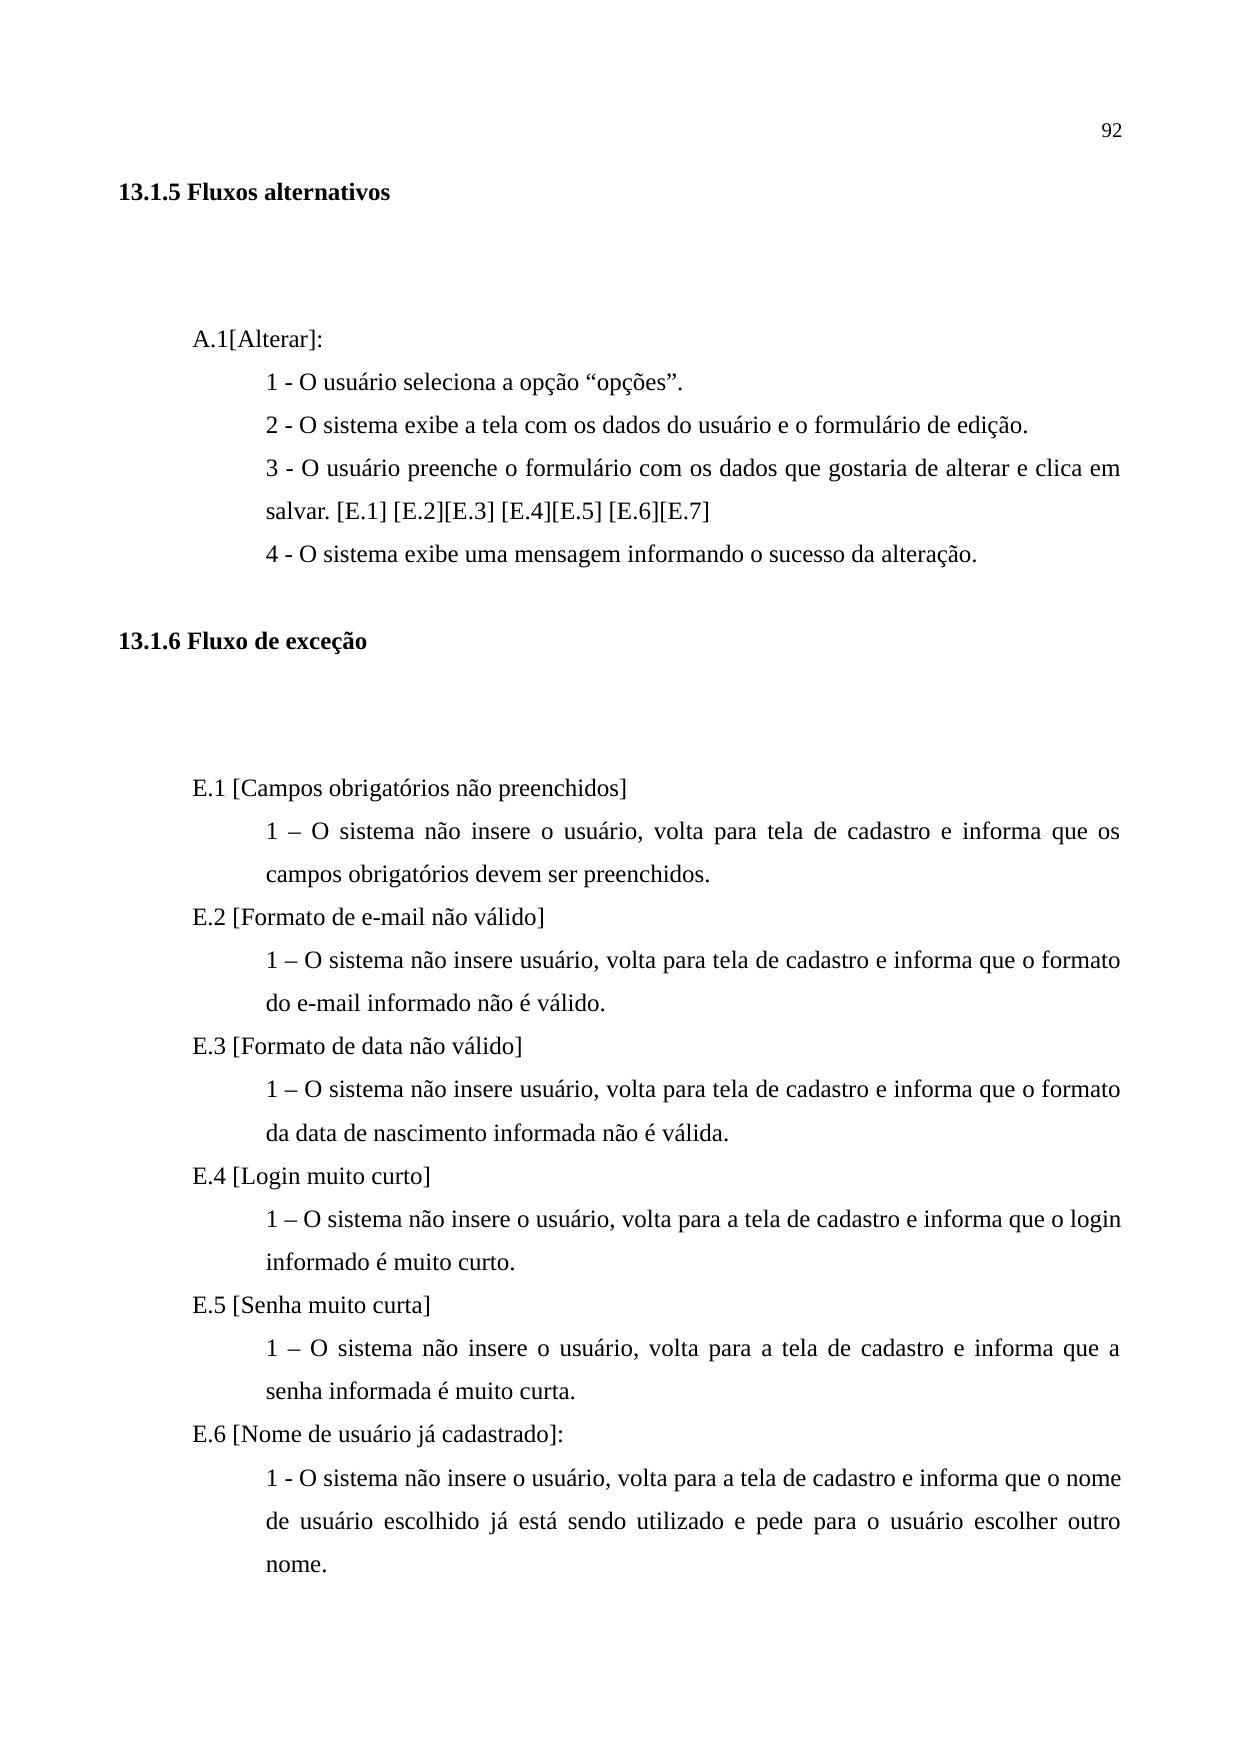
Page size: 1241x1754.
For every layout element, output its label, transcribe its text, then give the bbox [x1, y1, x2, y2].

text E.2 [Formato de e-mail não válido] [118, 902, 1122, 931]
text 1 – O sistema não insere usuário, volta para tela de cadastro e informa que o formato da data de nascimento informada não é válida. [266, 1074, 1122, 1146]
text E.6 [Nome de usuário já cadastrado]: [118, 1419, 1122, 1448]
text 1 – O sistema não insere o usuário, volta para a tela de cadastro e informa que o login informado é muito curto. [266, 1204, 1122, 1276]
text E.4 [Login muito curto] [118, 1161, 1122, 1189]
subtitle Fluxo de exceção [118, 626, 1122, 654]
text 1 - O sistema não insere o usuário, volta para a tela de cadastro e informa que o nome de usuário escolhido já está sendo utilizado e pede para o usuário escolher outro nome. [266, 1463, 1122, 1578]
text E.5 [Senha muito curta] [118, 1290, 1122, 1319]
text 1 - O usuário seleciona a opção “opções”. [266, 367, 1122, 396]
text 1 – O sistema não insere o usuário, volta para tela de cadastro e informa que os campos obrigatórios devem ser preenchidos. [266, 816, 1122, 888]
text A.1[Alterar]: [118, 324, 1122, 353]
subtitle Fluxos alternativos [118, 177, 1122, 206]
text 1 – O sistema não insere o usuário, volta para a tela de cadastro e informa que a senha informada é muito curta. [266, 1333, 1122, 1405]
text E.1 [Campos obrigatórios não preenchidos] [118, 773, 1122, 801]
text 1 – O sistema não insere usuário, volta para tela de cadastro e informa que o formato do e-mail informado não é válido. [266, 945, 1122, 1017]
text 3 - O usuário preenche o formulário com os dados que gostaria de alterar e clica em salvar. [E.1] [E.2][E.3] [E.4][E.5] [E.6][E.7] [266, 453, 1122, 525]
text 4 - O sistema exibe uma mensagem informando o sucesso da alteração. [266, 539, 1122, 568]
text E.3 [Formato de data não válido] [118, 1031, 1122, 1060]
text 2 - O sistema exibe a tela com os dados do usuário e o formulário de edição. [266, 410, 1122, 439]
